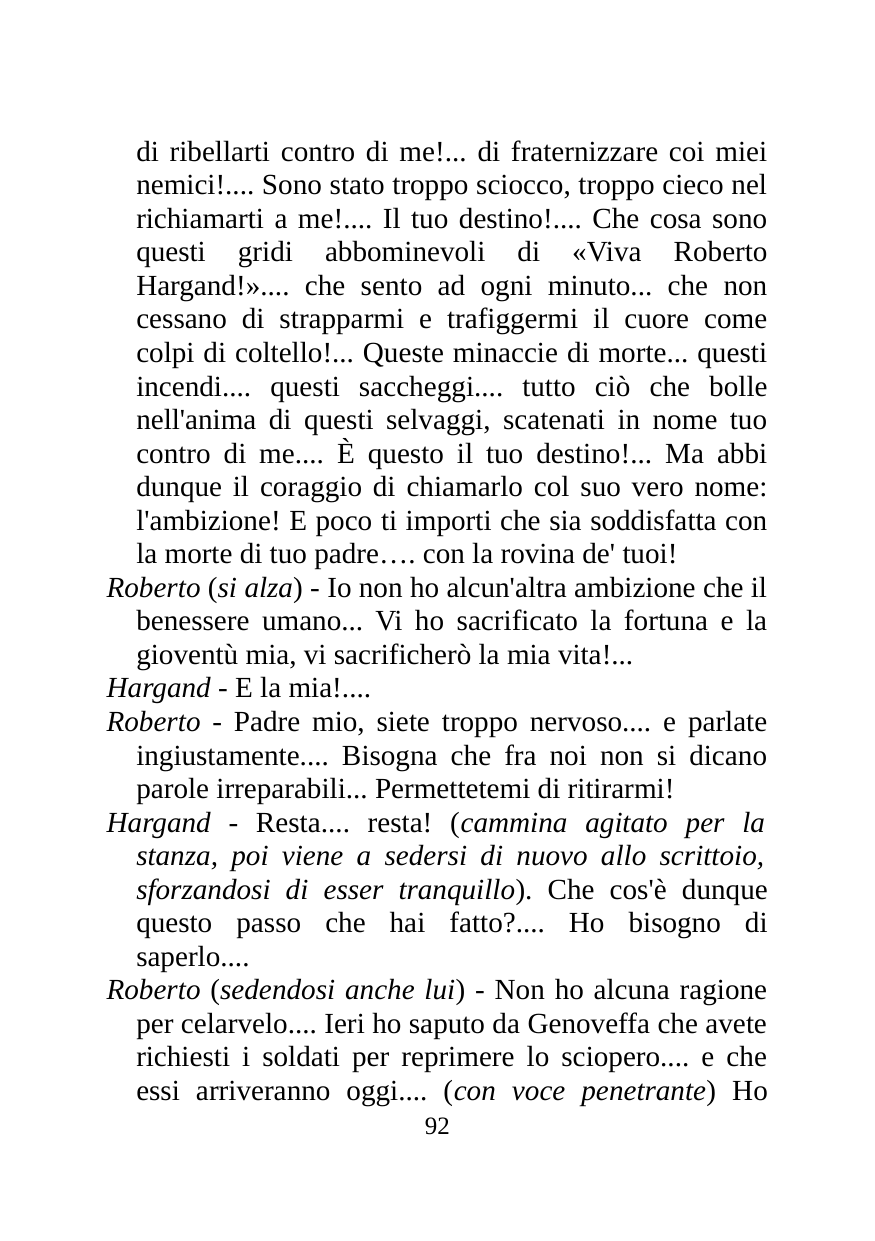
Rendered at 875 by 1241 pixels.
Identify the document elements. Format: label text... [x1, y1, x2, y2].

text Roberto - Padre mio, siete troppo nervoso.... e parlate ingiustamente.... Bisogna che fra noi non si dicano parole irreparabili... Permettetemi di ritirarmi! [106, 704, 768, 805]
text Hargand - Resta.... resta! (cammina agitato per la stanza, poi viene a sedersi di nuovo allo scrittoio, sforzandosi di esser tranquillo). Che cos'è dunque questo passo che hai fatto?.... Ho bisogno di saperlo.... [106, 805, 768, 972]
text Hargand - E la mia!.... [106, 671, 768, 704]
text Roberto (si alza) - Io non ho alcun'altra ambizione che il benessere umano... Vi ho sacrificato la fortuna e la gioventù mia, vi sacrificherò la mia vita!... [106, 570, 768, 671]
text Roberto (sedendosi anche lui) - Non ho alcuna ragione per celarvelo.... Ieri ho saputo da Genoveffa che avete richiesti i soldati per reprimere lo sciopero.... e che essi arriveranno oggi.... (con voce penetrante) Ho [106, 972, 768, 1107]
text di ribellarti contro di me!... di fraternizzare coi miei nemici!.... Sono stato troppo sciocco, troppo cieco nel richiamarti a me!.... Il tuo destino!.... Che cosa sono questi gridi abbominevoli di «Viva Roberto Hargand!».... che sento ad ogni minuto... che non cessano di strapparmi e trafiggermi il cuore come colpi di coltello!... Queste minaccie di morte... questi incendi.... questi saccheggi.... tutto ciò che bolle nell'anima di questi selvaggi, scatenati in nome tuo contro di me.... È questo il tuo destino!... Ma abbi dunque il coraggio di chiamarlo col suo vero nome: l'ambizione! E poco ti importi che sia soddisfatta con la morte di tuo padre…. con la rovina de' tuoi! [106, 134, 768, 570]
